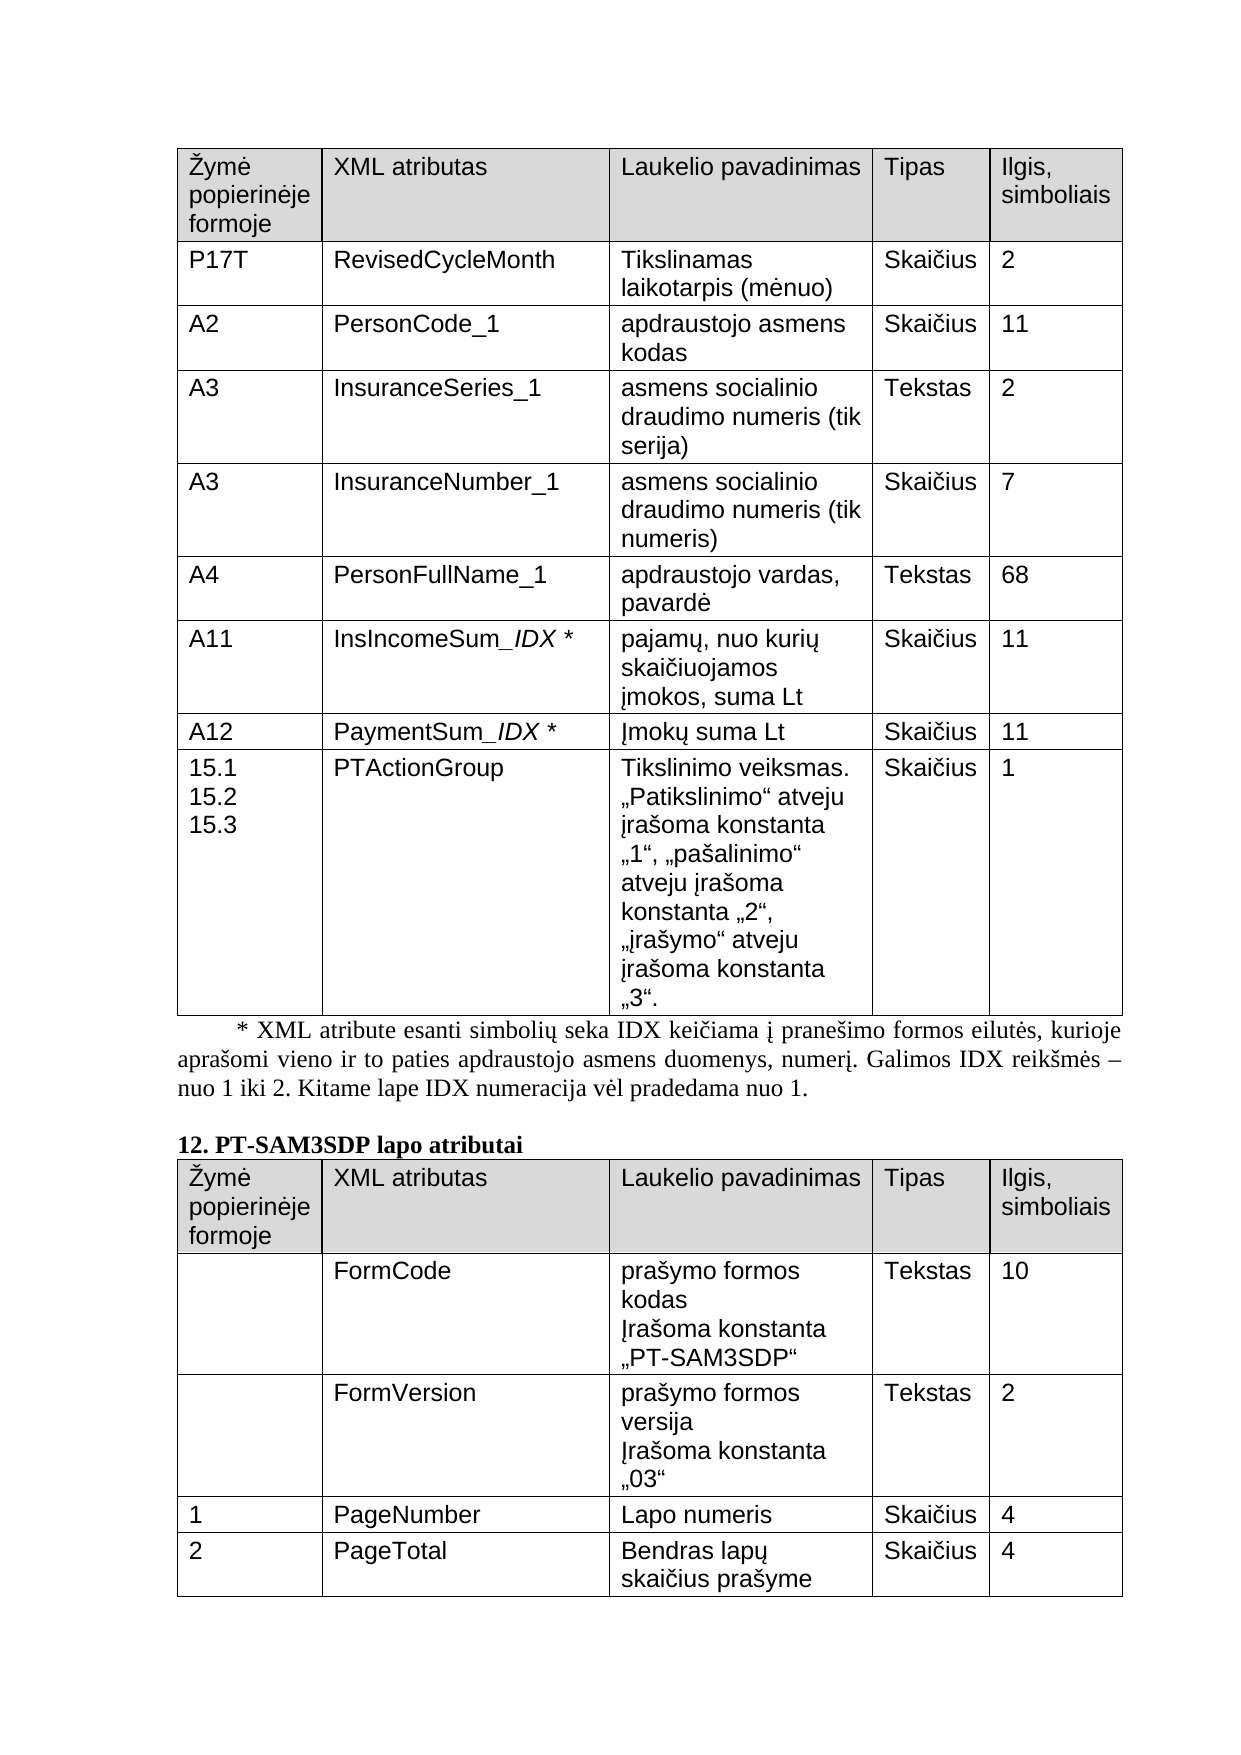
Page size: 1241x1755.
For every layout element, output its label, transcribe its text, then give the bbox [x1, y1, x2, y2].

table_cell Tikslinimo veiksmas. „Patikslinimo“ atveju įrašoma konstanta „1“, „pašalinimo“ atveju įrašoma konstanta „2“, „įrašymo“ atveju įrašoma konstanta „3“. [610, 750, 872, 1014]
table_cell asmens socialinio draudimo numeris (tik serija) [610, 371, 872, 463]
table_header Ilgis, simboliais [991, 1160, 1122, 1252]
table_cell A4 [178, 557, 322, 620]
table_header Laukelio pavadinimas [610, 1160, 872, 1252]
table_cell Tekstas [873, 557, 989, 620]
table_header XML atributas [323, 149, 609, 241]
table_cell A3 [178, 464, 322, 556]
table_cell [178, 1375, 322, 1496]
table_cell Tekstas [873, 1375, 989, 1496]
table_cell 11 [990, 621, 1122, 713]
table_cell PageTotal [323, 1533, 609, 1596]
table_cell Skaičius [873, 242, 989, 305]
text 12. PT-SAM3SDP lapo atributai [177, 1131, 1122, 1159]
table_cell InsuranceSeries_1 [323, 371, 609, 463]
table_cell Tekstas [873, 1254, 989, 1374]
table_cell 4 [990, 1497, 1122, 1532]
table_cell Skaičius [873, 621, 989, 713]
table_cell prašymo formos kodas Įrašoma konstanta „PT-SAM3SDP“ [610, 1254, 872, 1374]
table_cell 15.1 15.2 15.3 [178, 750, 322, 1014]
text * XML atribute esanti simbolių seka IDX keičiama į pranešimo formos eilutės, kurioje aprašomi vieno ir to paties apdraustojo asmens duomenys, numerį. Galimos IDX reikšmės – nuo 1 iki 2. Kitame lape IDX numeracija vėl pradedama nuo 1. [177, 1016, 1122, 1102]
table_cell Skaičius [873, 750, 989, 1014]
table_cell RevisedCycleMonth [323, 242, 609, 305]
table_cell A11 [178, 621, 322, 713]
table_cell PageNumber [323, 1497, 609, 1532]
table_cell pajamų, nuo kurių skaičiuojamos įmokos, suma Lt [610, 621, 872, 713]
table_cell Bendras lapų skaičius prašyme [610, 1533, 872, 1596]
table_cell FormCode [323, 1254, 609, 1374]
table_cell A3 [178, 371, 322, 463]
table_header Žymė popierinėje formoje [178, 1160, 321, 1252]
table_cell 11 [990, 306, 1122, 369]
table_cell 2 [990, 371, 1122, 463]
table_cell apdraustojo asmens kodas [610, 306, 872, 369]
table_cell PTActionGroup [323, 750, 609, 1014]
table_cell 68 [990, 557, 1122, 620]
table_cell Tikslinamas laikotarpis (mėnuo) [610, 242, 872, 305]
table_header Ilgis, simboliais [991, 149, 1122, 241]
table_cell 1 [178, 1497, 322, 1532]
table_cell A2 [178, 306, 322, 369]
table_header Laukelio pavadinimas [610, 149, 872, 241]
table_cell asmens socialinio draudimo numeris (tik numeris) [610, 464, 872, 556]
table_cell Skaičius [873, 1497, 989, 1532]
table_cell 11 [990, 714, 1122, 749]
table_cell 7 [990, 464, 1122, 556]
table_cell Skaičius [873, 714, 989, 749]
table_cell Skaičius [873, 464, 989, 556]
table_cell FormVersion [323, 1375, 609, 1496]
table_cell apdraustojo vardas, pavardė [610, 557, 872, 620]
table_cell 10 [990, 1254, 1122, 1374]
table_cell Lapo numeris [610, 1497, 872, 1532]
table_cell PaymentSum_IDX * [323, 714, 609, 749]
table_cell Įmokų suma Lt [610, 714, 872, 749]
table_cell Skaičius [873, 1533, 989, 1596]
table_header Tipas [873, 149, 989, 241]
table_cell 2 [990, 1375, 1122, 1496]
table_cell A12 [178, 714, 322, 749]
table_cell [178, 1254, 322, 1374]
table_cell PersonFullName_1 [323, 557, 609, 620]
table_cell Skaičius [873, 306, 989, 369]
table_header Žymė popierinėje formoje [178, 149, 321, 241]
table_header XML atributas [323, 1160, 609, 1252]
table_cell InsuranceNumber_1 [323, 464, 609, 556]
table_cell prašymo formos versija Įrašoma konstanta „03“ [610, 1375, 872, 1496]
table_cell InsIncomeSum_IDX * [323, 621, 609, 713]
table_cell PersonCode_1 [323, 306, 609, 369]
table_cell 4 [990, 1533, 1122, 1596]
table_cell 2 [990, 242, 1122, 305]
table_cell Tekstas [873, 371, 989, 463]
table_header Tipas [873, 1160, 989, 1252]
table_cell P17T [178, 242, 322, 305]
table_cell 1 [990, 750, 1122, 1014]
table_cell 2 [178, 1533, 322, 1596]
